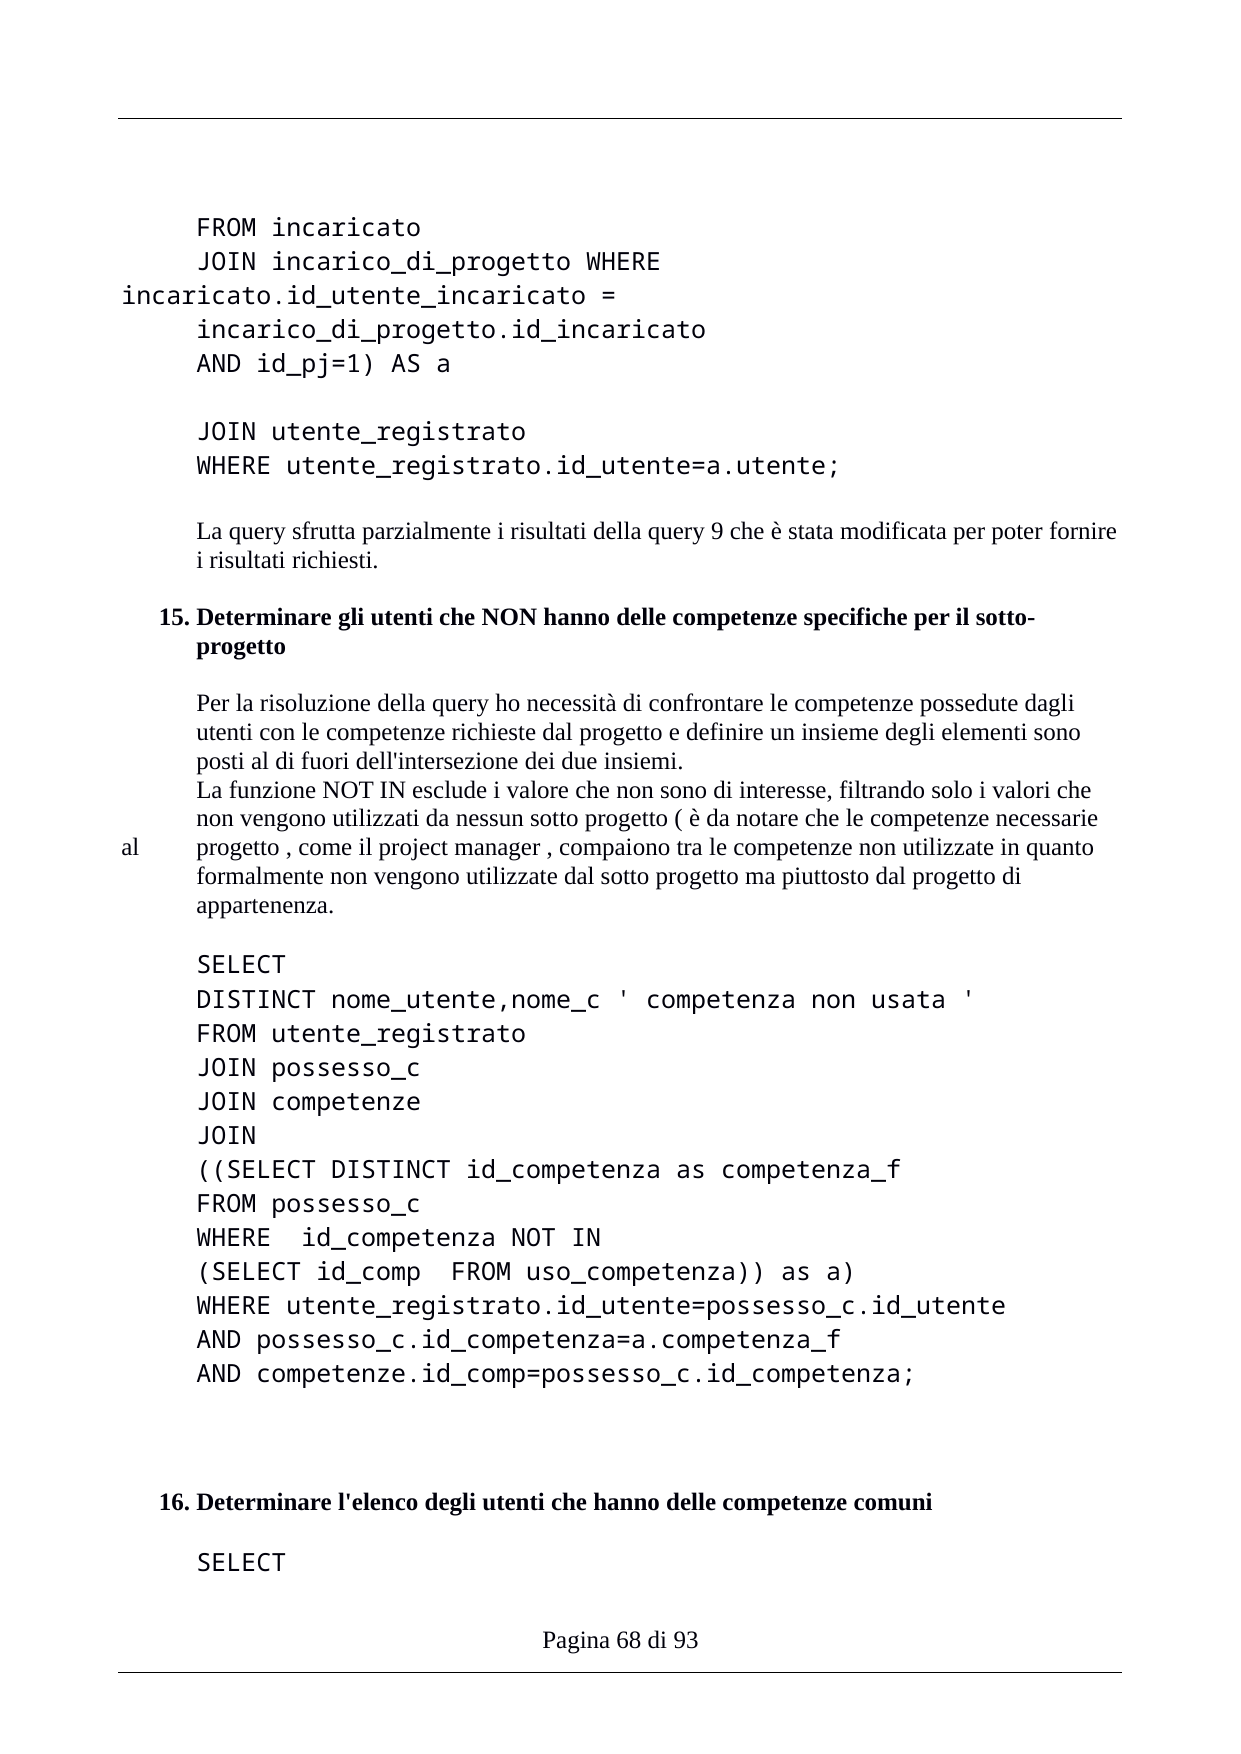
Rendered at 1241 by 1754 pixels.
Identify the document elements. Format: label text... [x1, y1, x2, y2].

text AND competenze.id_comp=possesso_c.id_competenza; [121, 1356, 1119, 1390]
text JOIN utente_registrato [121, 414, 1119, 448]
list Determinare gli utenti che NON hanno delle competenze specifiche per il sotto-progetto [158, 602, 1119, 660]
text La funzione NOT IN esclude i valore che non sono di interesse, filtrando solo i valori che non vengono utilizzati da nessun sotto progetto ( è da notare che le competenze necessarie al progetto , come il project manager , compaiono tra le competenze non utilizzate in quanto formalmente non vengono utilizzate dal sotto progetto ma piuttosto dal progetto di appartenenza. [121, 775, 1119, 918]
text SELECT [121, 1544, 1119, 1578]
text DISTINCT nome_utente,nome_c ' competenza non usata ' [121, 981, 1119, 1015]
text SELECT [121, 947, 1119, 981]
text AND id_pj=1) AS a [121, 346, 1119, 380]
text FROM utente_registrato [121, 1015, 1119, 1049]
text Per la risoluzione della query ho necessità di confrontare le competenze possedute dagli utenti con le competenze richieste dal progetto e definire un insieme degli elementi sono posti al di fuori dell'intersezione dei due insiemi. [121, 688, 1119, 775]
text JOIN incarico_di_progetto WHERE incaricato.id_utente_incaricato = incarico_di_progetto.id_incaricato [121, 243, 1119, 346]
text FROM incaricato [121, 209, 1119, 243]
text AND possesso_c.id_competenza=a.competenza_f [121, 1322, 1119, 1356]
text WHERE utente_registrato.id_utente=a.utente; [121, 448, 1119, 482]
text JOIN [121, 1117, 1119, 1152]
text JOIN possesso_c [121, 1049, 1119, 1083]
text La query sfrutta parzialmente i risultati della query 9 che è stata modificata per poter fornire i risultati richiesti. [121, 516, 1119, 573]
text (SELECT id_comp FROM uso_competenza)) as a) [121, 1254, 1119, 1288]
list Determinare l'elenco degli utenti che hanno delle competenze comuni [158, 1487, 1119, 1516]
text ((SELECT DISTINCT id_competenza as competenza_f [121, 1152, 1119, 1186]
text WHERE utente_registrato.id_utente=possesso_c.id_utente [121, 1288, 1119, 1322]
text JOIN competenze [121, 1083, 1119, 1117]
text WHERE id_competenza NOT IN [121, 1220, 1119, 1254]
text FROM possesso_c [121, 1186, 1119, 1220]
